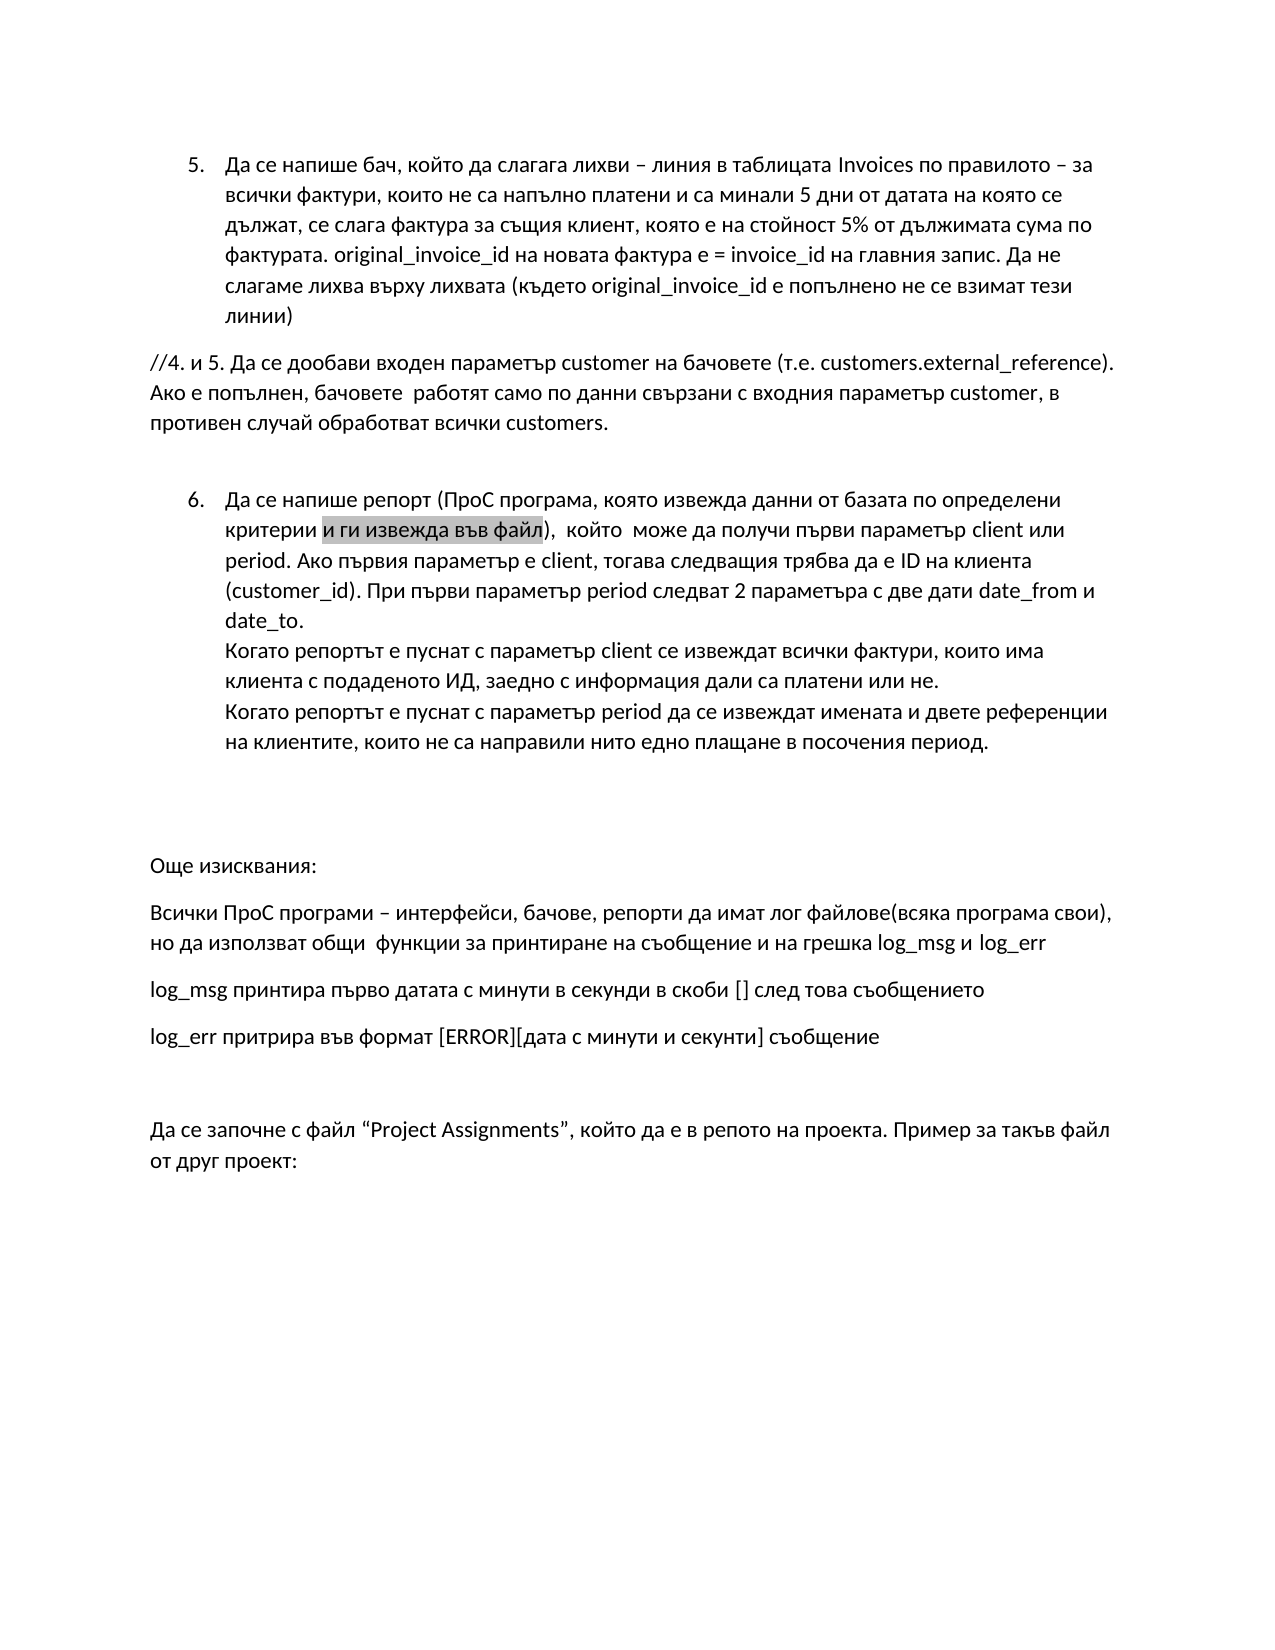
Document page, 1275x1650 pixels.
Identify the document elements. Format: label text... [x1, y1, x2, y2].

text Всички ПроС програми – интерфейси, бачове, репорти да имат лог файлове(всяка програма свои), но да използват общи функции за принтиране на съобщение и на грешка log_msg и log_err [150, 898, 1125, 956]
text Още изисквания: [150, 851, 1125, 879]
list Да се напише бач, който да слагага лихви – линия в таблицата Invoices по правилото – за всички фактури, които не са напълно платени и са минали 5 дни от датата на която се дължат, се слага фактура за същия клиент, която е на стойност 5% от дължимата сума по фактурата. original_invoice_id на новата фактура е = invoice_id на главния запис. Да не слагаме лихва върху лихвата (където original_invoice_id е попълнено не се взимат тези линии)­ [187, 150, 1125, 329]
text Да се започне с файл “Project Assignments”, който да е в репото на проекта. Пример за такъв файл от друг проект: [150, 1116, 1125, 1174]
list Да се напише репорт (ПроС програма, която извежда данни от базата по определени критерии и ги извежда във файл), който може да получи първи параметър client или period. Ако първия параметър е client, тогава следващия трябва да е ID на клиента (customer_id). При първи параметър period следват 2 параметъра с две дати date_from и date_to. Когато репортът е пуснат с параметър client се извеждат всички фактури, които има клиента с подаденото ИД, заедно с информация дали са платени или не. Когато репортът е пуснат с параметър period да се извеждат имената и двете референции на клиентите, които не са направили нито едно плащане в посочения период. [187, 485, 1125, 755]
text //4. и 5. Да се дообави входен параметър customer на бачовете (т.е. customers.external_reference). Ако е попълнен, бачовете работят само по данни свързани с входния параметър customer, в противен случай обработват всички customers. [150, 348, 1125, 436]
text log_msg принтира първо датата с минути в секунди в скоби [] след това съобщението [150, 975, 1125, 1003]
text log_err притрира във формат [ERROR][дата с минути и секунти] съобщение [150, 1022, 1125, 1050]
